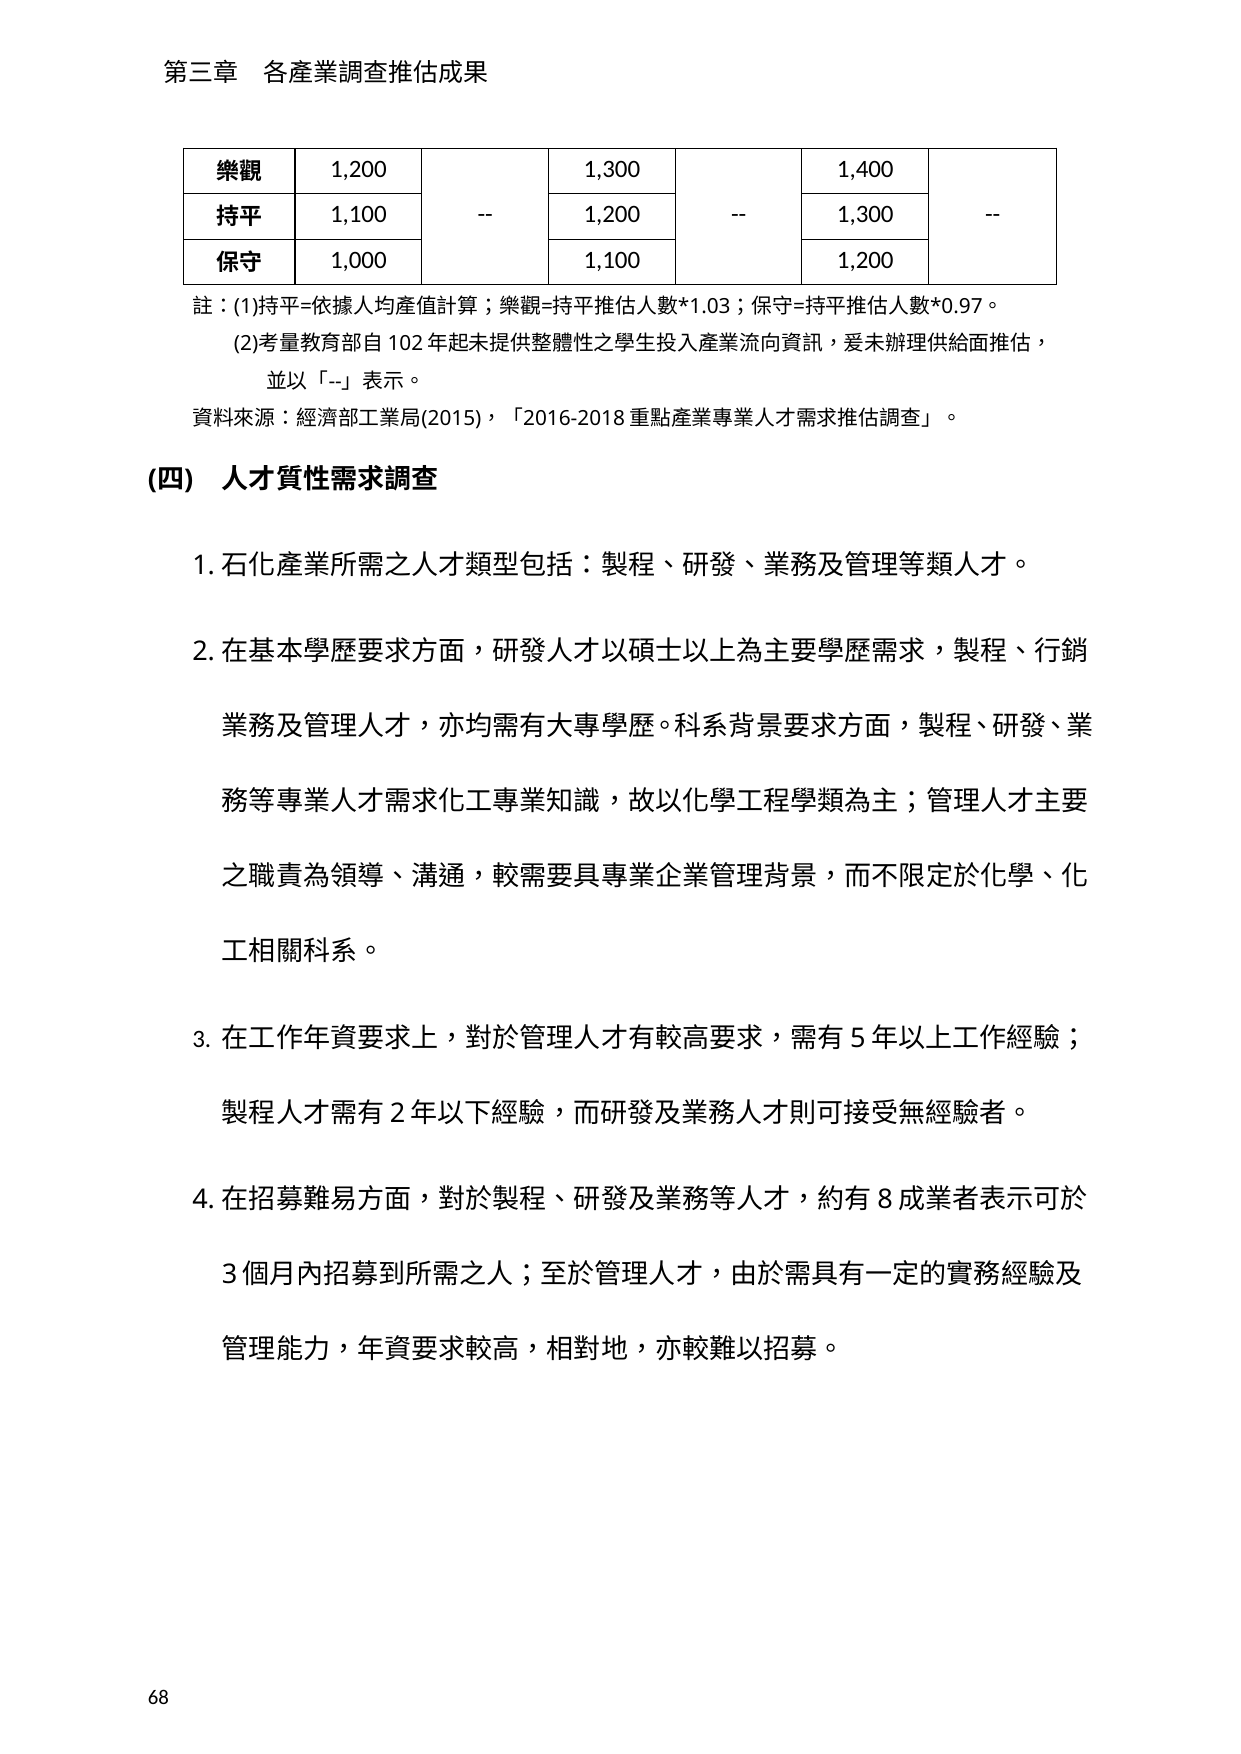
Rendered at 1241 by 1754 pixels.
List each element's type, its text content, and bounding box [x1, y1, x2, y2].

table_cell 1,100 [549, 240, 675, 284]
table_cell -- [422, 149, 548, 284]
table_cell -- [929, 149, 1056, 284]
text 註：(1)持平=依據人均產值計算；樂觀=持平推估人數*1.03；保守=持平推估人數*0.97。 [192, 285, 1063, 323]
table_cell -- [676, 149, 801, 284]
list 在基本學歷要求方面，研發人才以碩士以上為主要學歷需求，製程、行銷業務及管理人才，亦均需有大專學歷。科系背景要求方面，製程、研發、業務等專業人才需求化工專業知識，故以化學工程學類為主；管理人才主要之職責為領導、溝通，較需要具專業企業管理背景，而不限定於化學、化工相關科系。 [192, 612, 1092, 987]
text 資料來源：經濟部工業局(2015)，「2016-2018重點產業專業人才需求推估調查」。 [192, 398, 1063, 435]
table_cell 保守 [184, 240, 294, 284]
list 石化產業所需之人才類型包括：製程、研發、業務及管理等類人才。 [192, 525, 1092, 600]
table_cell 1,400 [802, 149, 928, 193]
text (2)考量教育部自102年起未提供整體性之學生投入產業流向資訊，爰未辦理供給面推估，並以「--」表示。 [192, 323, 1063, 398]
table_cell 樂觀 [184, 149, 294, 193]
table_cell 1,100 [296, 194, 421, 239]
table_cell 1,300 [802, 194, 928, 239]
table_cell 1,000 [296, 240, 421, 284]
list 人才質性需求調查 [148, 439, 1092, 514]
list 在招募難易方面，對於製程、研發及業務等人才，約有8成業者表示可於3個月內招募到所需之人；至於管理人才，由於需具有一定的實務經驗及管理能力，年資要求較高，相對地，亦較難以招募。 [192, 1159, 1092, 1384]
list 在工作年資要求上，對於管理人才有較高要求，需有5年以上工作經驗；製程人才需有2年以下經驗，而研發及業務人才則可接受無經驗者。 [192, 998, 1092, 1148]
table_cell 1,200 [549, 194, 675, 239]
table_cell 1,300 [549, 149, 675, 193]
table_cell 1,200 [296, 149, 421, 193]
table_cell 持平 [184, 194, 294, 239]
table_cell 1,200 [802, 240, 928, 284]
